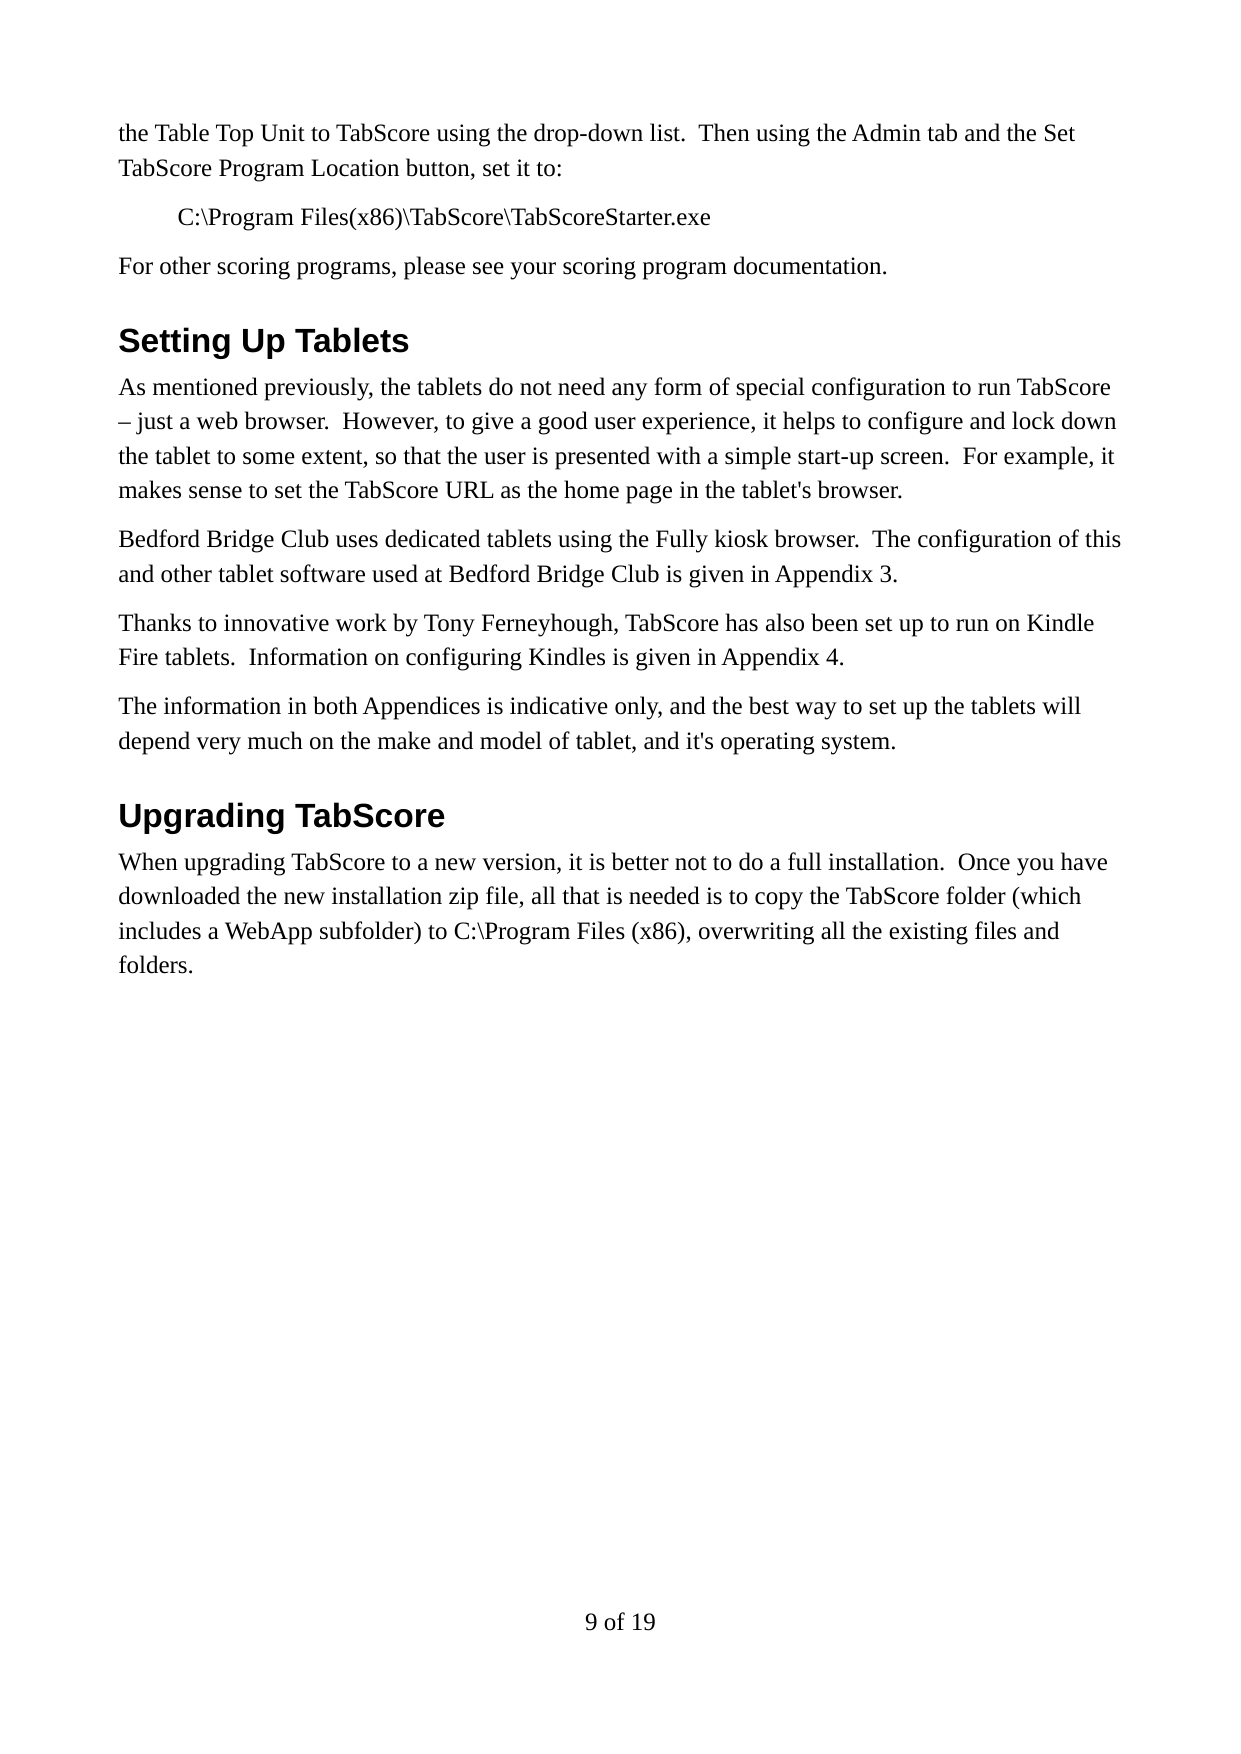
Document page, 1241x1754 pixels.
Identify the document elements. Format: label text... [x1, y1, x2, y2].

subtitle Upgrading TabScore [118, 796, 1122, 834]
text When upgrading TabScore to a new version, it is better not to do a full installation. Once you have downloaded the new installation zip file, all that is needed is to copy the TabScore folder (which includes a WebApp subfolder) to C:\Program Files (x86), overwriting all the existing files and folders. [118, 847, 1122, 979]
text the Table Top Unit to TabScore using the drop-down list. Then using the Admin tab and the Set TabScore Program Location button, set it to: [118, 118, 1122, 181]
subtitle Setting Up Tablets [118, 321, 1122, 359]
text For other scoring programs, please see your scoring program documentation. [118, 251, 1122, 279]
text Bedford Bridge Club uses dedicated tablets using the Fully kiosk browser. The configuration of this and other tablet software used at Bedford Bridge Club is given in Appendix 3. [118, 524, 1122, 587]
text As mentioned previously, the tablets do not need any form of special configuration to run TabScore – just a web browser. However, to give a good user experience, it helps to configure and lock down the tablet to some extent, so that the user is presented with a simple start-up screen. For example, it makes sense to set the TabScore URL as the home page in the tablet's browser. [118, 372, 1122, 504]
text Thanks to innovative work by Tony Ferneyhough, TabScore has also been set up to run on Kindle Fire tablets. Information on configuring Kindles is given in Appendix 4. [118, 608, 1122, 671]
text C:\Program Files(x86)\TabScore\TabScoreStarter.exe [118, 202, 1122, 230]
text The information in both Appendices is indicative only, and the best way to set up the tablets will depend very much on the make and model of tablet, and it's operating system. [118, 691, 1122, 754]
